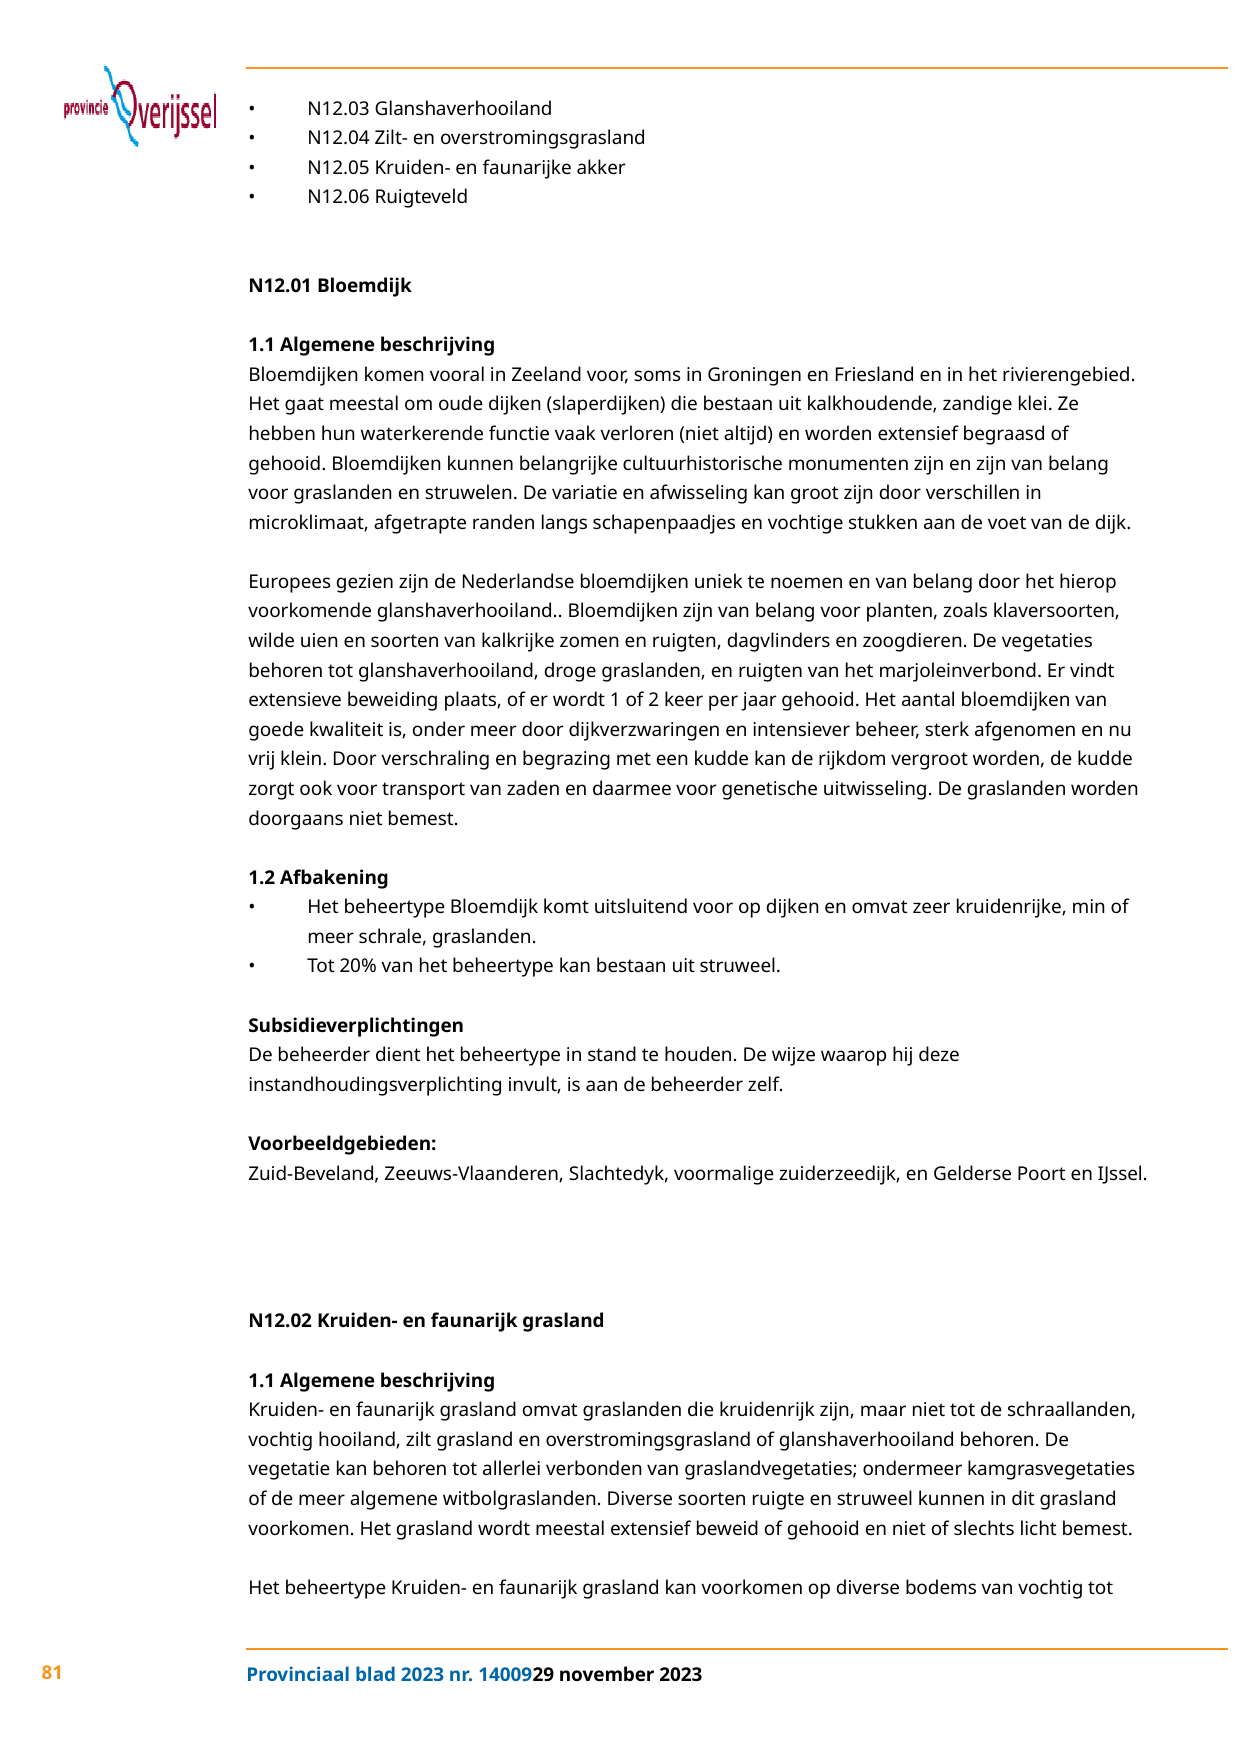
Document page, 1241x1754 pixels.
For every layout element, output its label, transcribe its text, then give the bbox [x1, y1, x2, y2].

list Het beheertype Bloemdijk komt uitsluitend voor op dijken en omvat zeer kruidenrijke, min of meer schrale, graslanden. [248, 893, 1152, 949]
text Het beheertype Kruiden- en faunarijk grasland kan voorkomen op diverse bodems van vochtig tot [248, 1574, 1152, 1600]
text 1.2 Afbakening [248, 864, 1152, 890]
text 1.1 Algemene beschrijving [248, 1367, 1152, 1393]
text N12.02 Kruiden- en faunarijk grasland [248, 1308, 1152, 1333]
list N12.06 Ruigteveld [248, 183, 1152, 209]
text 1.1 Algemene beschrijving [248, 331, 1152, 357]
list Tot 20% van het beheertype kan bestaan uit struweel. [248, 953, 1152, 978]
list N12.03 Glanshaverhooiland [248, 95, 1152, 121]
text Voorbeeldgebieden: [248, 1130, 1152, 1156]
text Bloemdijken komen vooral in Zeeland voor, soms in Groningen en Friesland en in het rivierengebied. Het gaat meestal om oude dijken (slaperdijken) die bestaan uit kalkhoudende, zandige klei. Ze hebben hun waterkerende functie vaak verloren (niet altijd) en worden extensief begraasd of gehooid. Bloemdijken kunnen belangrijke cultuurhistorische monumenten zijn en zijn van belang voor graslanden en struwelen. De variatie en afwisseling kan groot zijn door verschillen in microklimaat, afgetrapte randen langs schapenpaadjes en vochtige stukken aan de voet van de dijk. [248, 361, 1152, 535]
text Europees gezien zijn de Nederlandse bloemdijken uniek te noemen en van belang door het hierop voorkomende glanshaverhooiland.. Bloemdijken zijn van belang voor planten, zoals klaversoorten, wilde uien en soorten van kalkrijke zomen en ruigten, dagvlinders en zoogdieren. De vegetaties behoren tot glanshaverhooiland, droge graslanden, en ruigten van het marjoleinverbond. Er vindt extensieve beweiding plaats, of er wordt 1 of 2 keer per jaar gehooid. Het aantal bloemdijken van goede kwaliteit is, onder meer door dijkverzwaringen en intensiever beheer, sterk afgenomen en nu vrij klein. Door verschraling en begrazing met een kudde kan de rijkdom vergroot worden, de kudde zorgt ook voor transport van zaden en daarmee voor genetische uitwisseling. De graslanden worden doorgaans niet bemest. [248, 568, 1152, 831]
text Zuid-Beveland, Zeeuws-Vlaanderen, Slachtedyk, voormalige zuiderzeedijk, en Gelderse Poort en IJssel. [248, 1160, 1152, 1186]
list N12.05 Kruiden- en faunarijke akker [248, 154, 1152, 180]
text De beheerder dient het beheertype in stand te houden. De wijze waarop hij deze instandhoudingsverplichting invult, is aan de beheerder zelf. [248, 1041, 1152, 1097]
picture [41, 47, 231, 172]
text N12.01 Bloemdijk [248, 272, 1152, 298]
list N12.04 Zilt- en overstromingsgrasland [248, 124, 1152, 150]
text Subsidieverplichtingen [248, 1012, 1152, 1038]
text Kruiden- en faunarijk grasland omvat graslanden die kruidenrijk zijn, maar niet tot de schraallanden, vochtig hooiland, zilt grasland en overstromingsgrasland of glanshaverhooiland behoren. De vegetatie kan behoren tot allerlei verbonden van graslandvegetaties; ondermeer kamgrasvegetaties of de meer algemene witbolgraslanden. Diverse soorten ruigte en struweel kunnen in dit grasland voorkomen. Het grasland wordt meestal extensief beweid of gehooid en niet of slechts licht bemest. [248, 1396, 1152, 1541]
